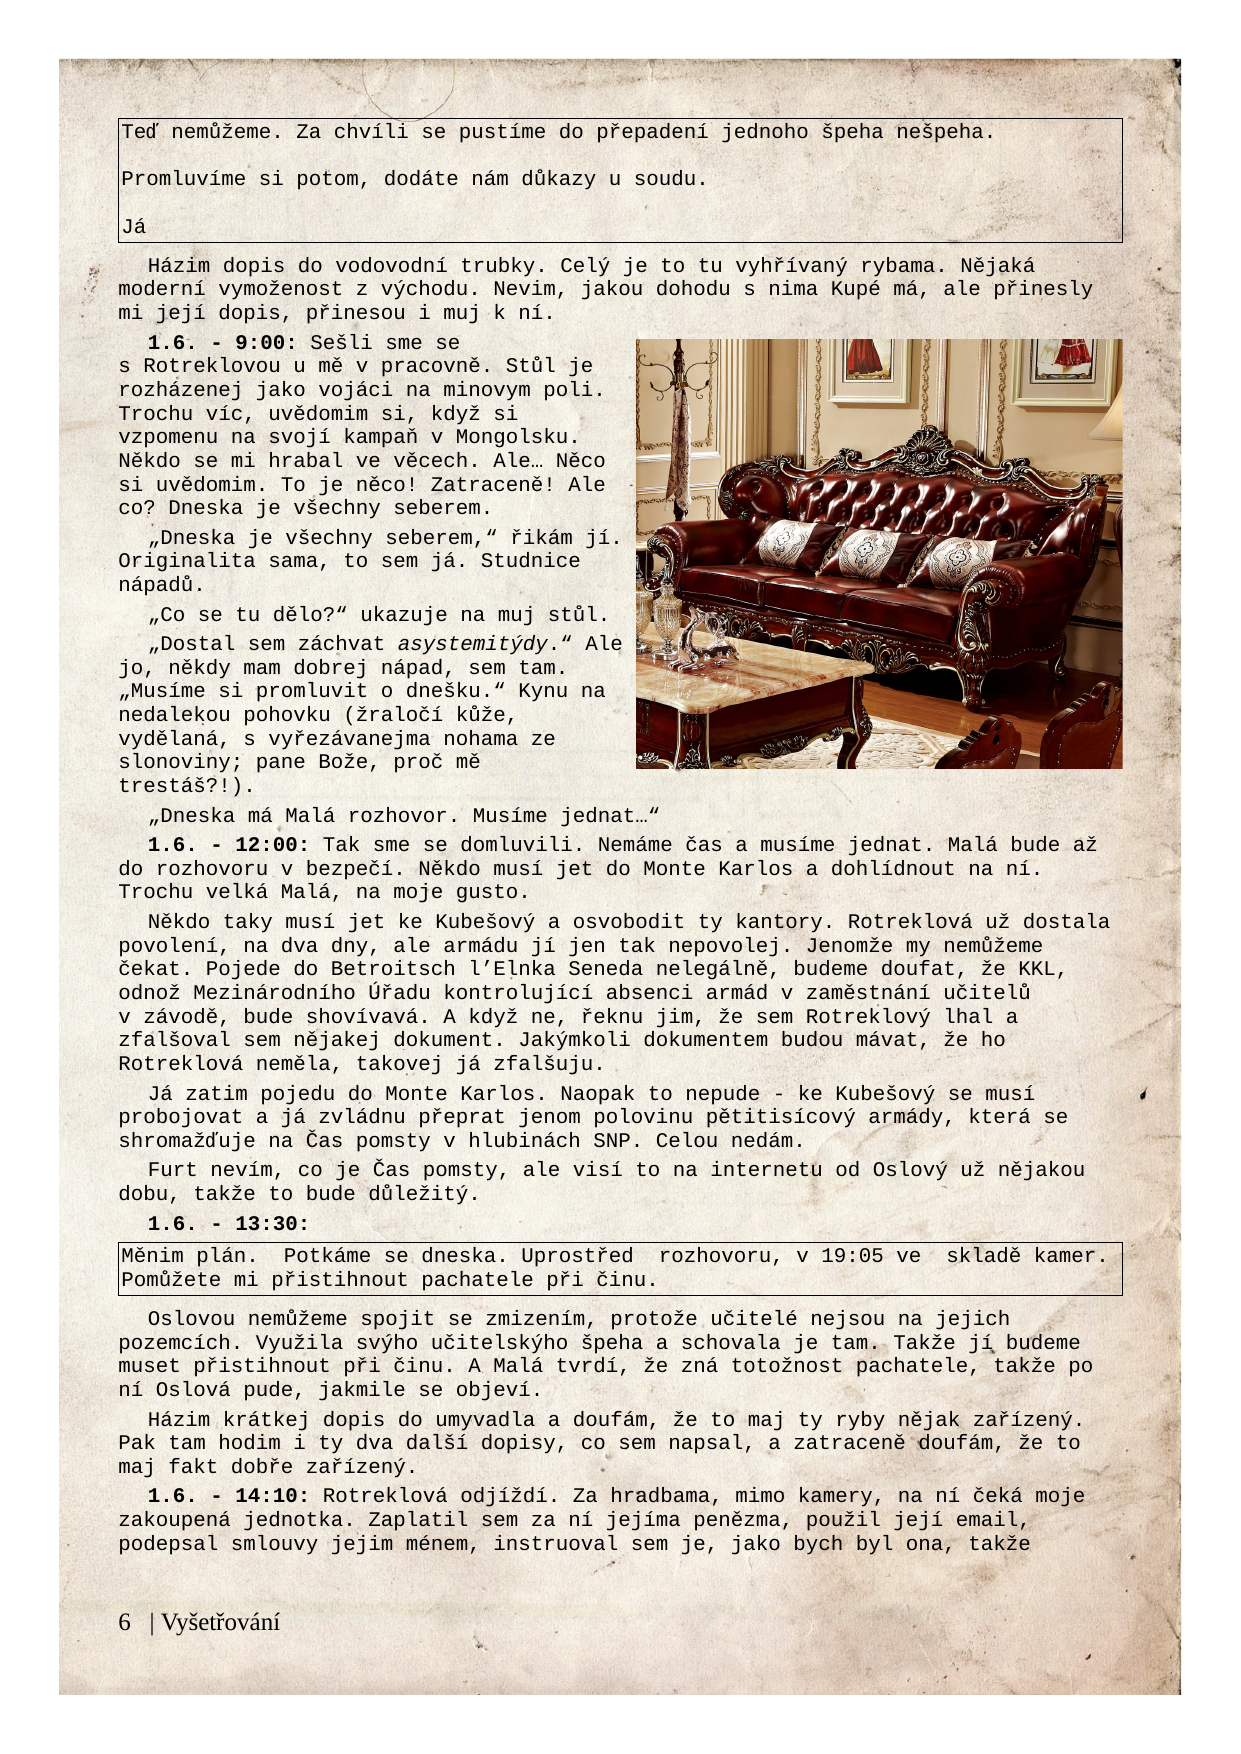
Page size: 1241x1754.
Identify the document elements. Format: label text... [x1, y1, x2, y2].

picture [647, 339, 1123, 769]
text Pomůžete mi přistihnout pachatele při činu. [119, 1266, 1122, 1295]
text Já [119, 213, 1122, 242]
text 1.6. - 9:00: Sešli sme se s Rotreklovou u mě v pracovně. Stůl je rozházenej jako vojáci na minovym poli. Trochu víc, uvědomim si, když si vzpomenu na svojí kampaň v Mongolsku. Někdo se mi hrabal ve věcech. Ale… Něco si uvědomim. To je něco! Zatraceně! Ale co? Dneska je všechny seberem. [118, 332, 1122, 521]
text Měnim plán. Potkáme se dneska. Uprostřed rozhovoru, v 19:05 ve skladě kamer. [119, 1243, 1122, 1266]
text Házim krátkej dopis do umyvadla a doufám, že to maj ty ryby nějak zařízený. Pak tam hodim i ty dva další dopisy, co sem napsal, a zatraceně doufám, že to maj fakt dobře zařízený. [118, 1408, 1122, 1479]
text Já zatim pojedu do Monte Karlos. Naopak to nepude - ke Kubešový se musí probojovat a já zvládnu přeprat jenom polovinu pětitisícový armády, která se shromažďuje na Čas pomsty v hlubinách SNP. Celou nedám. [118, 1083, 1122, 1153]
text Házim dopis do vodovodní trubky. Celý je to tu vyhřívaný rybama. Nějaká moderní vymoženost z východu. Nevim, jakou dohodu s nima Kupé má, ale přinesly mi její dopis, přinesou i muj k ní. [118, 255, 1122, 326]
text „Dneska je všechny seberem,“ řikám jí. Originalita sama, to sem já. Studnice nápadů. [118, 527, 647, 598]
text „Dneska má Malá rozhovor. Musíme jednat…“ [118, 805, 1122, 828]
text Furt nevím, co je Čas pomsty, ale visí to na internetu od Oslový už nějakou dobu, takže to bude důležitý. [118, 1159, 1122, 1207]
text Promluvíme si potom, dodáte nám důkazy u soudu. [119, 165, 1122, 189]
text Teď nemůžeme. Za chvíli se pustíme do přepadení jednoho špeha nešpeha. [119, 119, 1122, 142]
text 1.6. - 13:30: [118, 1213, 1122, 1236]
text Oslovou nemůžeme spojit se zmizením, protože učitelé nejsou na jejich pozemcích. Využila svýho učitelskýho špeha a schovala je tam. Takže jí budeme muset přistihnout při činu. A Malá tvrdí, že zná totožnost pachatele, takže po ní Oslová pude, jakmile se objeví. [118, 1308, 1122, 1403]
text „Co se tu dělo?“ ukazuje na muj stůl. [118, 604, 647, 627]
text 1.6. - 14:10: Rotreklová odjíždí. Za hradbama, mimo kamery, na ní čeká moje zakoupená jednotka. Zaplatil sem za ní jejíma penězma, použil její email, podepsal smlouvy jejim ménem, instruoval sem je, jako bych byl ona, takže [118, 1485, 1122, 1556]
text „Dostal sem záchvat asystemitýdy.“ Ale jo, někdy mam dobrej nápad, sem tam. „Musíme si promluvit o dnešku.“ Kynu na nedalekou pohovku (žraločí kůže, vydělaná, s vyřezávanejma nohama ze slonoviny; pane Bože, proč mě trestáš?!). [118, 633, 1122, 799]
text Někdo taky musí jet ke Kubešový a osvobodit ty kantory. Rotreklová už dostala povolení, na dva dny, ale armádu jí jen tak nepovolej. Jenomže my nemůžeme čekat. Pojede do Betroitsch l’Elnka Seneda nelegálně, budeme doufat, že KKL, odnož Mezinárodního Úřadu kontrolující absenci armád v zaměstnání učitelů v závodě, bude shovívavá. A když ne, řeknu jim, že sem Rotreklový lhal a zfalšoval sem nějakej dokument. Jakýmkoli dokumentem budou mávat, že ho Rotreklová neměla, takovej já zfalšuju. [118, 911, 1122, 1077]
text 1.6. - 12:00: Tak sme se domluvili. Nemáme čas a musíme jednat. Malá bude až do rozhovoru v bezpečí. Někdo musí jet do Monte Karlos a dohlídnout na ní. Trochu velká Malá, na moje gusto. [118, 834, 1122, 905]
